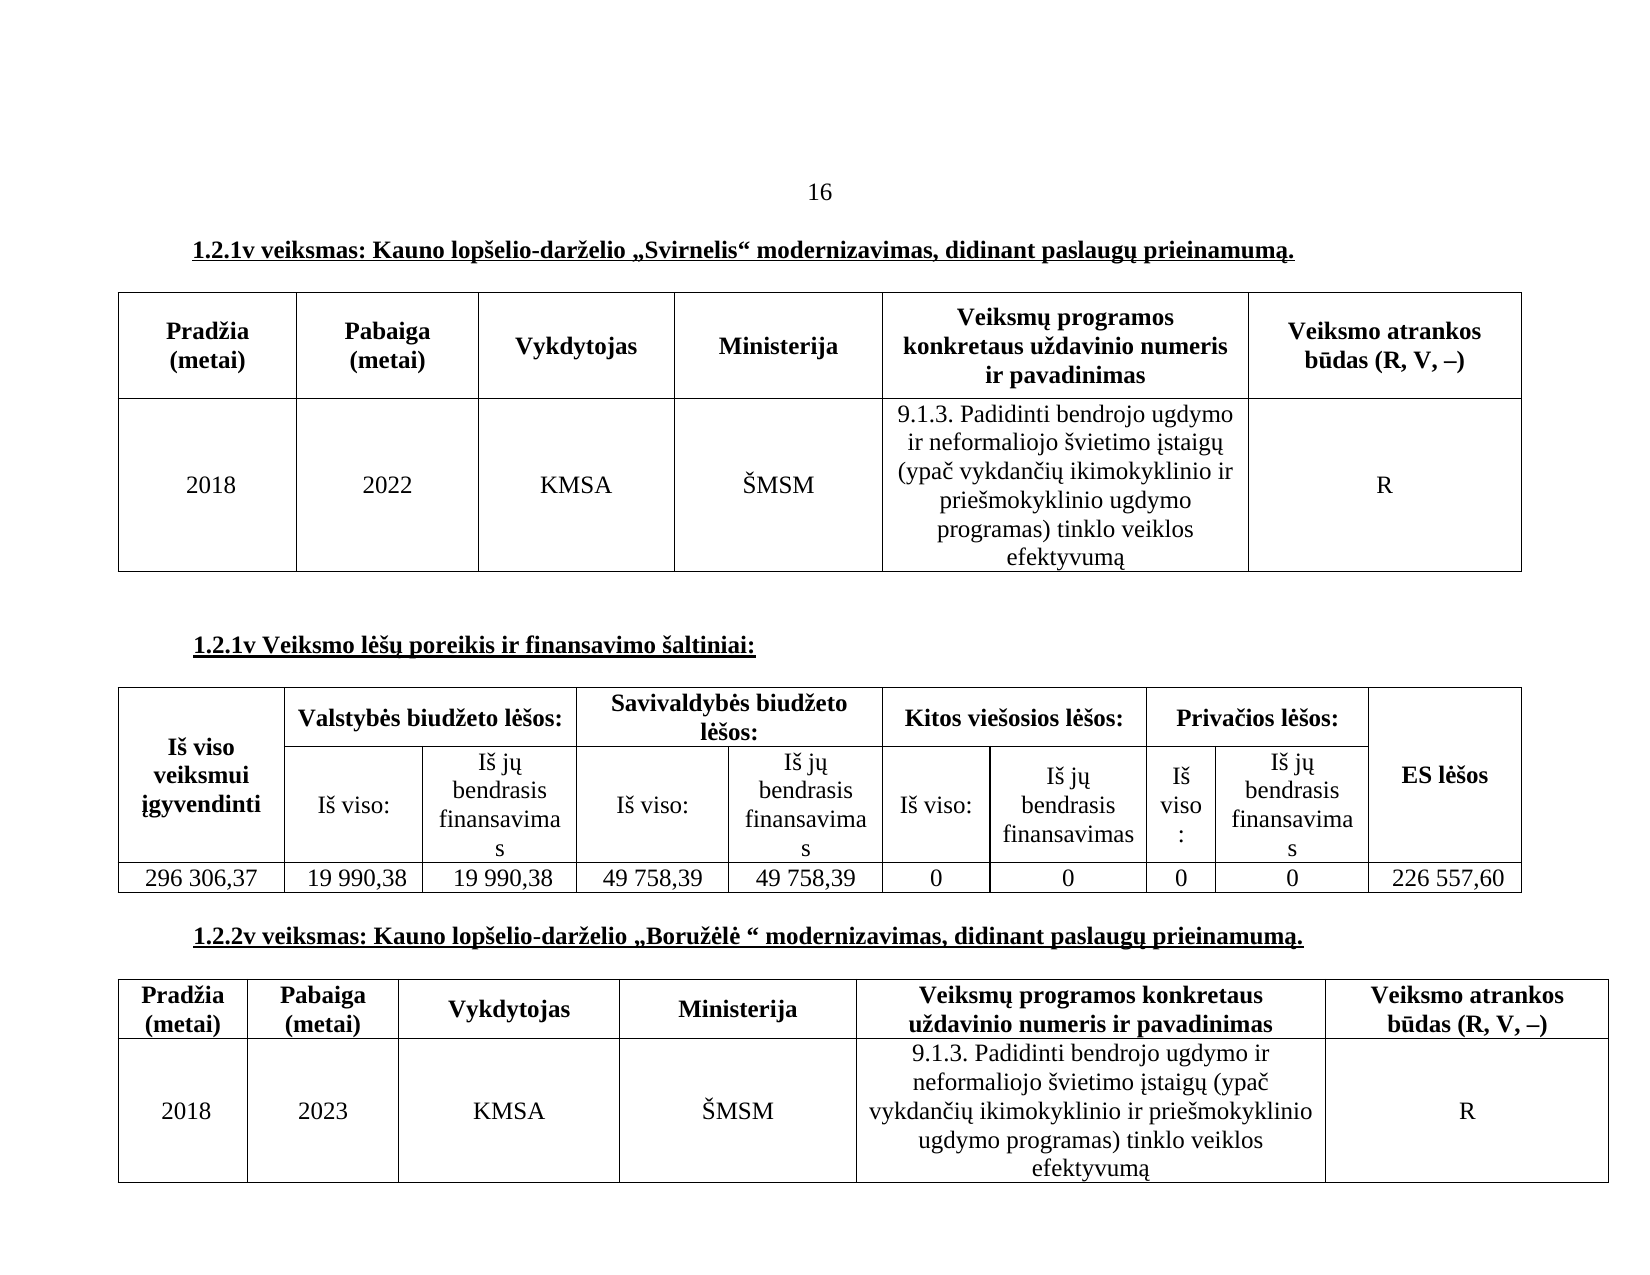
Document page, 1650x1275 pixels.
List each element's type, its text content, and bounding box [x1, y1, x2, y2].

table_cell 0 [1216, 863, 1368, 892]
table_header Savivaldybės biudžeto lėšos: [577, 688, 882, 746]
table_cell 226 557,60 [1369, 863, 1521, 892]
table_header Iš viso veiksmui įgyvendinti [119, 688, 284, 862]
table_cell Iš jų bendrasis finansavimas [729, 747, 882, 862]
table_cell 19 990,38 [285, 863, 422, 892]
table_header Vykdytojas [399, 980, 619, 1037]
text 1.2.2v veiksmas: Kauno lopšelio-darželio „Boružėlė “ modernizavimas, didinant paslaugų prieinamumą. [118, 921, 1521, 950]
table_cell ŠMSM [620, 1039, 856, 1182]
table_header Veiksmų programos konkretaus uždavinio numeris ir pavadinimas [857, 980, 1325, 1037]
table_header Kitos viešosios lėšos: [883, 688, 1146, 746]
table_header Vykdytojas [479, 293, 674, 398]
table_header Ministerija [675, 293, 882, 398]
table_cell Iš viso: [285, 747, 422, 862]
table_cell 9.1.3. Padidinti bendrojo ugdymo ir neformaliojo švietimo įstaigų (ypač vykdančių ikimokyklinio ir priešmokyklinio ugdymo programas) tinklo veiklos efektyvumą [857, 1039, 1325, 1182]
text 1.2.1v Veiksmo lėšų poreikis ir finansavimo šaltiniai: [118, 630, 1521, 658]
table_cell 9.1.3. Padidinti bendrojo ugdymo ir neformaliojo švietimo įstaigų (ypač vykdančių ikimokyklinio ir priešmokyklinio ugdymo programas) tinklo veiklos efektyvumą [883, 399, 1248, 571]
table_header Veiksmo atrankos būdas (R, V, –) [1326, 980, 1608, 1037]
table_header Veiksmų programos konkretaus uždavinio numeris ir pavadinimas [883, 293, 1248, 398]
table_header ES lėšos [1369, 688, 1521, 862]
table_cell 49 758,39 [729, 863, 882, 892]
table_header Ministerija [620, 980, 856, 1037]
table_cell R [1326, 1039, 1608, 1182]
table_cell Iš viso: [577, 747, 728, 862]
table_header Valstybės biudžeto lėšos: [285, 688, 576, 746]
table_cell 19 990,38 [423, 863, 576, 892]
table_header Pradžia (metai) [119, 293, 296, 398]
table_header Pabaiga (metai) [297, 293, 478, 398]
table_cell KMSA [479, 399, 674, 571]
table_header Veiksmo atrankos būdas (R, V, –) [1249, 293, 1521, 398]
table_cell 2018 [119, 399, 296, 571]
text 1.2.1v veiksmas: Kauno lopšelio-darželio „Svirnelis“ modernizavimas, didinant paslaugų prieinamumą. [118, 235, 1521, 263]
table_header Pradžia (metai) [119, 980, 247, 1037]
table_cell 296 306,37 [119, 863, 284, 892]
table_cell 2018 [119, 1039, 247, 1182]
table_cell R [1249, 399, 1521, 571]
table_cell Iš jų bendrasis finansavimas [1216, 747, 1368, 862]
table_cell 49 758,39 [577, 863, 728, 892]
table_header Privačios lėšos: [1147, 688, 1368, 746]
table_header Pabaiga (metai) [248, 980, 398, 1037]
table_cell KMSA [399, 1039, 619, 1182]
table_cell Iš viso: [883, 747, 989, 862]
table_cell 0 [1147, 863, 1215, 892]
table_cell 0 [883, 863, 989, 892]
table_cell ŠMSM [675, 399, 882, 571]
table_cell 2023 [248, 1039, 398, 1182]
table_cell Iš jų bendrasis finansavimas [991, 747, 1146, 862]
table_cell 2022 [297, 399, 478, 571]
table_cell Iš viso: [1147, 747, 1215, 862]
table_cell 0 [991, 863, 1146, 892]
table_cell Iš jų bendrasis finansavimas [423, 747, 576, 862]
